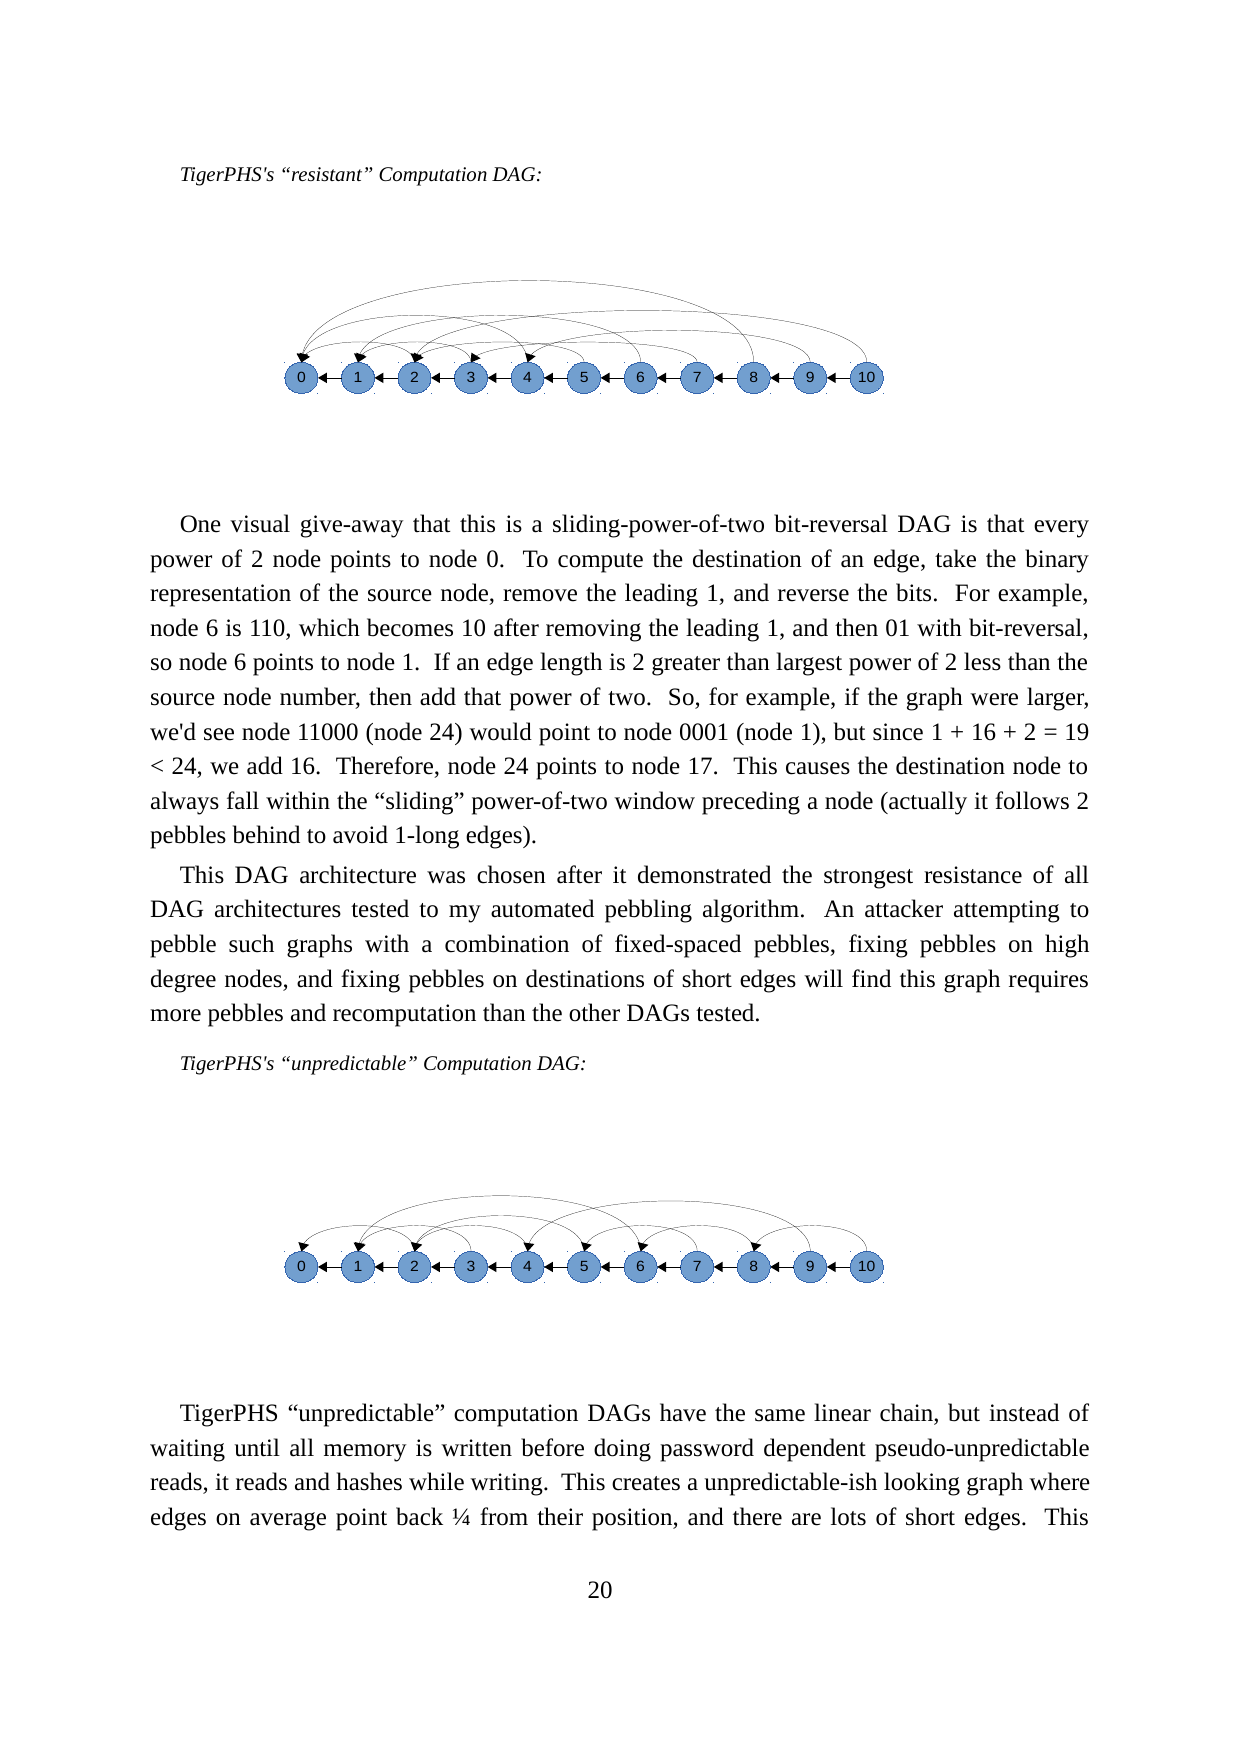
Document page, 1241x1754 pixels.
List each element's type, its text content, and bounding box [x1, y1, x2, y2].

text This DAG architecture was chosen after it demonstrated the strongest resistance of all DAG architectures tested to my automated pebbling algorithm. An attacker attempting to pebble such graphs with a combination of fixed-spaced pebbles, fixing pebbles on high degree nodes, and fixing pebbles on destinations of short edges will find this graph requires more pebbles and recomputation than the other DAGs tested. [150, 861, 1091, 1027]
text TigerPHS “unpredictable” computation DAGs have the same linear chain, but instead of waiting until all memory is written before doing password dependent pseudo-unpredictable reads, it reads and hashes while writing. This creates a unpredictable-ish looking graph where edges on average point back ¼ from their position, and there are lots of short edges. This [150, 1399, 1091, 1531]
text One visual give-away that this is a sliding-power-of-two bit-reversal DAG is that every power of 2 node points to node 0. To compute the destination of an edge, take the binary representation of the source node, remove the leading 1, and reverse the bits. For example, node 6 is 110, which becomes 10 after removing the leading 1, and then 01 with bit-reversal, so node 6 points to node 1. If an edge length is 2 greater than largest power of 2 less than the source node number, then add that power of two. So, for example, if the graph were larger, we'd see node 11000 (node 24) would point to node 0001 (node 1), but since 1 + 16 + 2 = 19 < 24, we add 16. Therefore, node 24 points to node 17. This causes the destination node to always fall within the “sliding” power-of-two window preceding a node (actually it follows 2 pebbles behind to avoid 1-long edges). [150, 510, 1091, 849]
text TigerPHS's “unpredictable” Computation DAG: [179, 1052, 1007, 1074]
text TigerPHS's “resistant” Computation DAG: [179, 162, 1007, 186]
